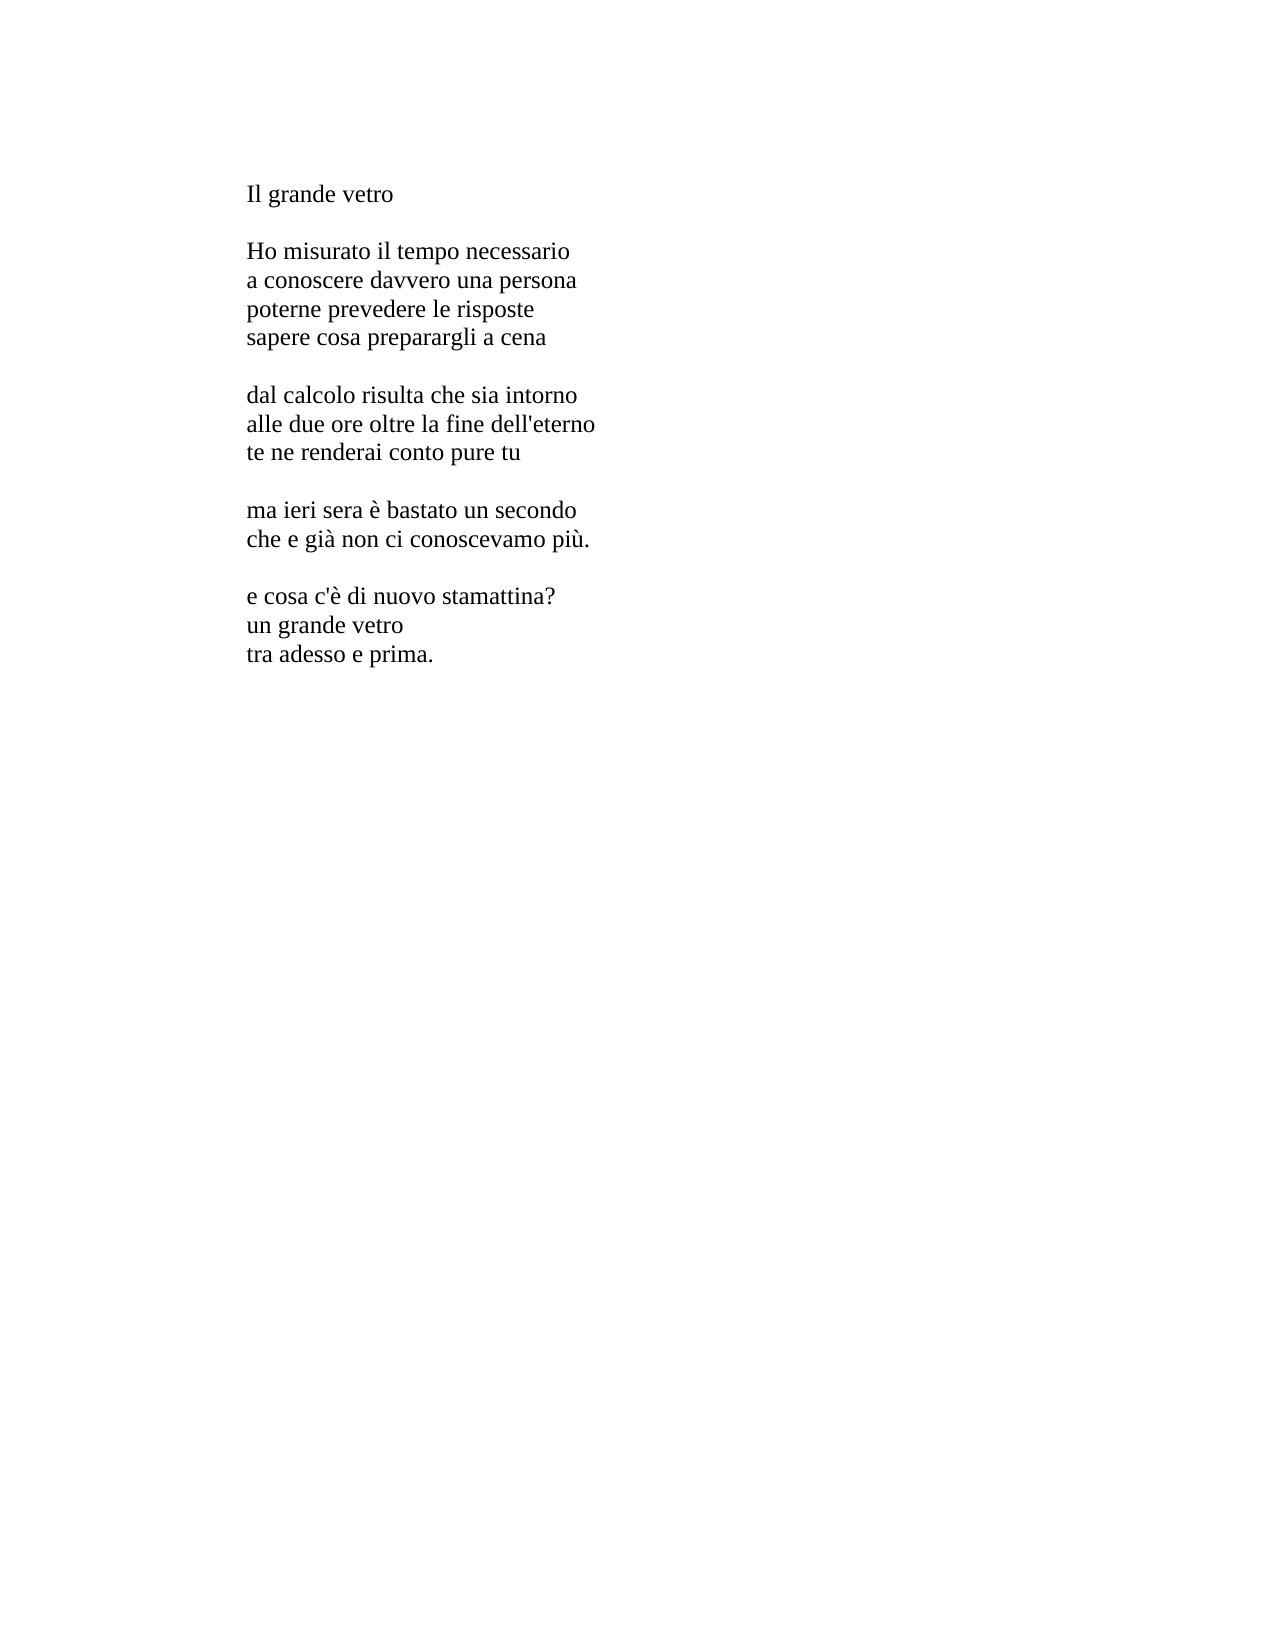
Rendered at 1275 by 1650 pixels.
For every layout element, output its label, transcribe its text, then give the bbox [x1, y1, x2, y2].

text un grande vetro [187, 610, 1087, 639]
text che e già non ci conoscevamo più. [187, 524, 1087, 552]
text alle due ore oltre la fine dell'eterno [187, 409, 1087, 437]
text e cosa c'è di nuovo stamattina? [187, 581, 1087, 610]
text te ne renderai conto pure tu [187, 437, 1087, 466]
text a conoscere davvero una persona [187, 265, 1087, 294]
text dal calcolo risulta che sia intorno [187, 380, 1087, 409]
text poterne prevedere le risposte [187, 294, 1087, 322]
text sapere cosa preparargli a cena [187, 322, 1087, 351]
text tra adesso e prima. [187, 639, 1087, 667]
text ma ieri sera è bastato un secondo [187, 495, 1087, 524]
text Ho misurato il tempo necessario [187, 236, 1087, 265]
text Il grande vetro [187, 179, 1087, 207]
